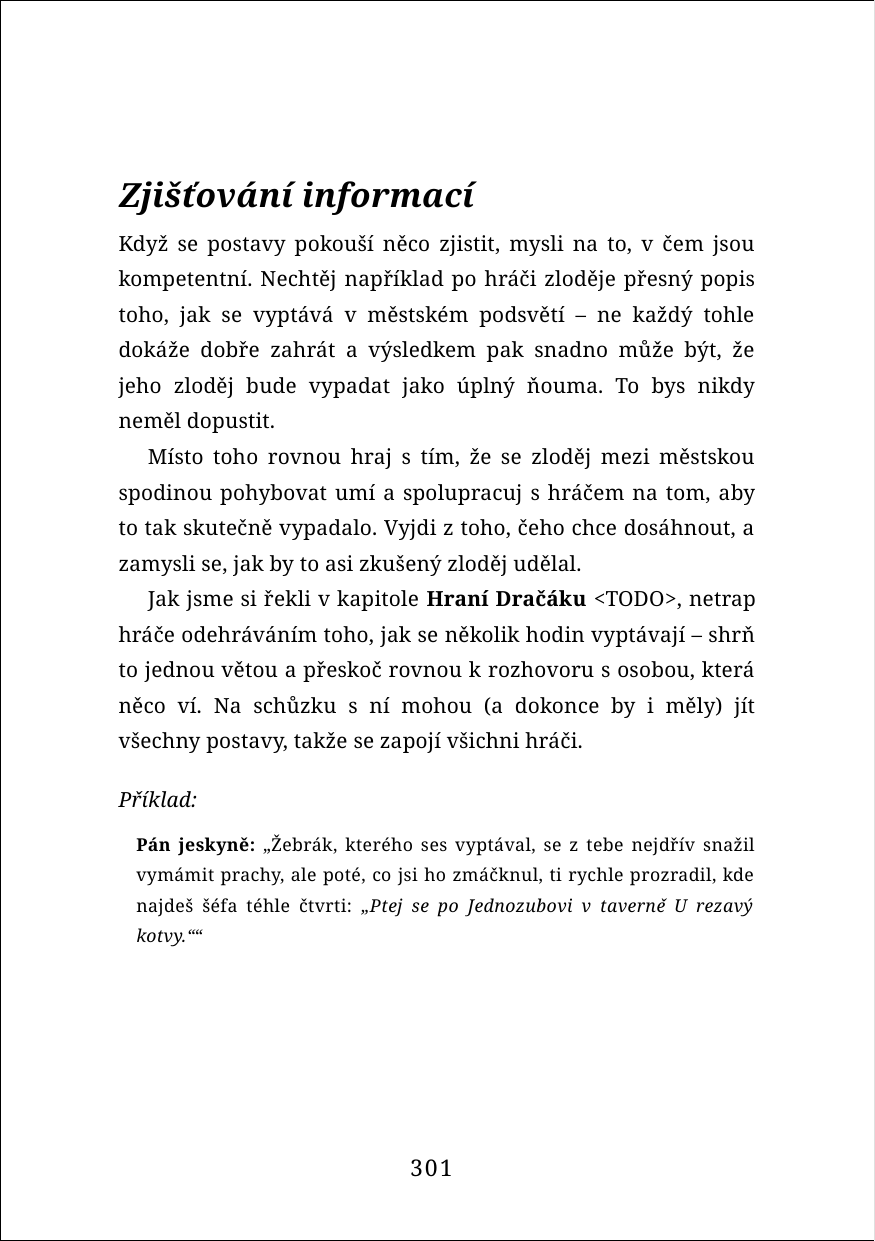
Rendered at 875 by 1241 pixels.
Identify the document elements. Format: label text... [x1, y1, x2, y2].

subtitle Zjišťování informací [118, 172, 756, 217]
text Příklad: [118, 785, 756, 814]
text Když se postavy pokouší něco zjistit, mysli na to, v čem jsou kompetentní. Nechtěj například po hráči zloděje přesný popis toho, jak se vyptává v městském podsvětí – ne každý tohle dokáže dobře zahrát a výsledkem pak snadno může být, že jeho zloděj bude vypadat jako úplný ňouma. To bys nikdy neměl dopustit. Místo toho rovnou hraj s tím, že se zloděj mezi městskou spodinou pohybovat umí a spolupracuj s hráčem na tom, aby to tak skutečně vypadalo. Vyjdi z toho, čeho chce dosáhnout, a zamysli se, jak by to asi zkušený zloděj udělal. Jak jsme si řekli v kapitole Hraní Dračáku <TODO>, netrap hráče odehráváním toho, jak se několik hodin vyptávají – shrň to jednou větou a přeskoč rovnou k rozhovoru s osobou, která něco ví. Na schůzku s ní mohou (a dokonce by i měly) jít všechny postavy, takže se zapojí všichni hráči. [118, 229, 756, 755]
text Pán jeskyně: „Žebrák, kterého ses vyptával, se z tebe nejdřív snažil vymámit prachy, ale poté, co jsi ho zmáčknul, ti rychle prozradil, kde najdeš šéfa téhle čtvrti: „Ptej se po Jednozubovi v taverně U rezavý kotvy.““ [136, 833, 756, 947]
